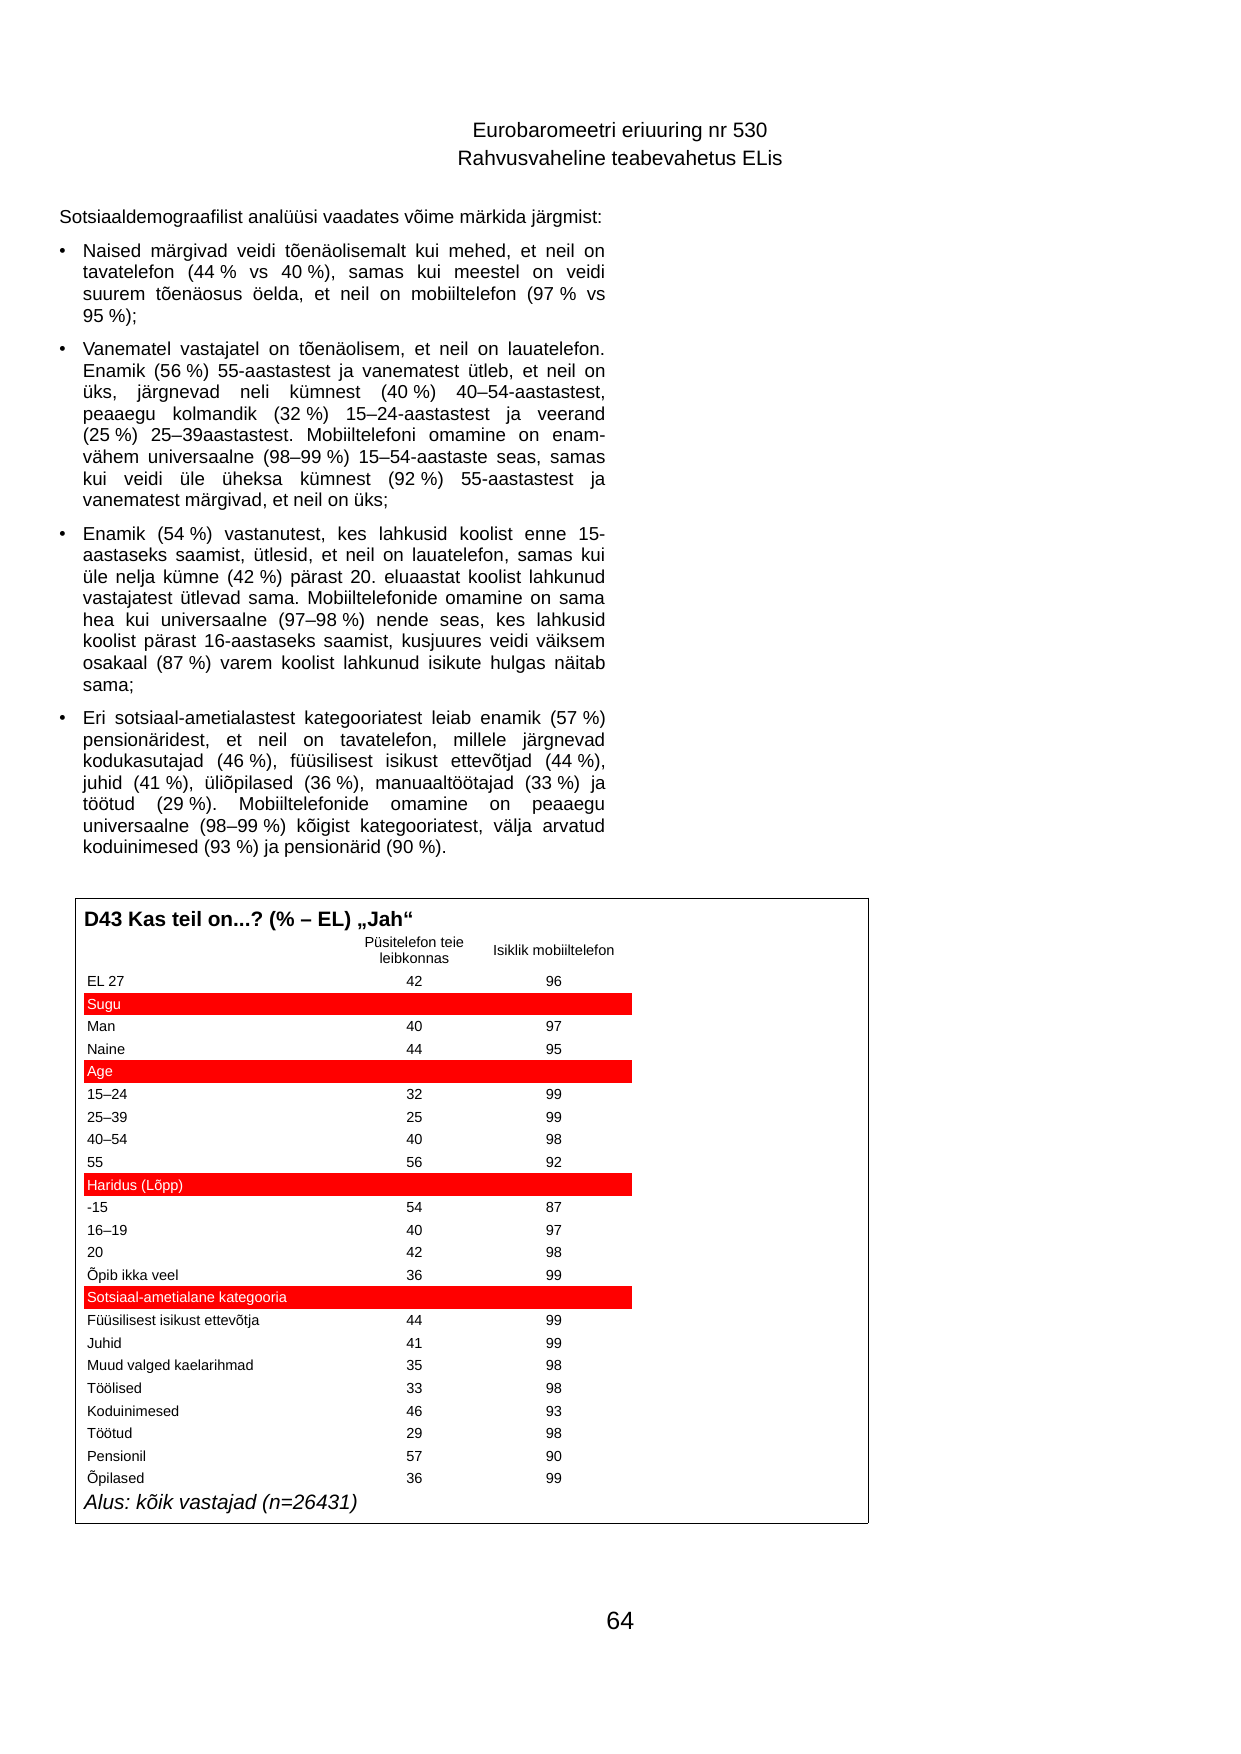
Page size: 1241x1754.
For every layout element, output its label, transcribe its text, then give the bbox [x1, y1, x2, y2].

list Alus: kõik vastajad (n=26431) [84, 1490, 859, 1514]
table_cell EL 27 [84, 970, 344, 992]
table_cell [623, 970, 632, 992]
text Sotsiaaldemograafilist analüüsi vaadates võime märkida järgmist: [59, 206, 605, 228]
table_cell 98 [484, 1377, 623, 1399]
table_cell Sotsiaal-ametialane kategooria [84, 1286, 632, 1309]
table_cell 33 [344, 1377, 484, 1399]
table_cell 44 [344, 1038, 484, 1060]
table_cell [623, 1264, 632, 1286]
table_cell 40 [344, 1015, 484, 1038]
table_cell [623, 1399, 632, 1422]
table_cell 36 [344, 1264, 484, 1286]
table_cell 92 [484, 1151, 623, 1173]
table_cell 25–39 [84, 1105, 344, 1128]
table_cell 98 [484, 1354, 623, 1377]
table_cell 97 [484, 1015, 623, 1038]
table_cell 54 [344, 1196, 484, 1218]
table_cell [623, 1377, 632, 1399]
table_cell [623, 1467, 632, 1490]
table_header Püsitelefon teie leibkonnas [344, 930, 484, 970]
table_cell [623, 1219, 632, 1241]
table_cell 99 [484, 1264, 623, 1286]
list D43 Kas teil on...? (% – EL) „Jah“ [84, 906, 859, 930]
table_cell 42 [344, 1241, 484, 1264]
table_cell 99 [484, 1331, 623, 1354]
table_cell Pensionil [84, 1445, 344, 1467]
table_cell 95 [484, 1038, 623, 1060]
table_cell Man [84, 1015, 344, 1038]
table_cell 40 [344, 1219, 484, 1241]
table_cell Töötud [84, 1422, 344, 1444]
table_cell [623, 1309, 632, 1331]
table_header Isiklik mobiiltelefon [484, 930, 623, 970]
list [76, 899, 868, 1523]
table_cell [623, 1105, 632, 1128]
table_cell 56 [344, 1151, 484, 1173]
table_cell Töölised [84, 1377, 344, 1399]
table_cell 29 [344, 1422, 484, 1444]
table_header [623, 930, 632, 970]
table_cell Juhid [84, 1331, 344, 1354]
table_header [84, 930, 344, 970]
table_cell Õpib ikka veel [84, 1264, 344, 1286]
table_cell 35 [344, 1354, 484, 1377]
table_cell Sugu [84, 993, 632, 1015]
table_cell Haridus (Lõpp) [84, 1173, 632, 1196]
table_cell Füüsilisest isikust ettevõtja [84, 1309, 344, 1331]
list Vanematel vastajatel on tõenäolisem, et neil on lauatelefon. Enamik (56 %) 55-aastastest ja vanematest ütleb, et neil on üks, järgnevad neli kümnest (40 %) 40–54-aastastest, peaaegu kolmandik (32 %) 15–24-aastastest ja veerand (25 %) 25–39aastastest. Mobiiltelefoni omamine on enam-vähem universaalne (98–99 %) 15–54-aastaste seas, samas kui veidi üle üheksa kümnest (92 %) 55-aastastest ja vanematest märgivad, et neil on üks; [59, 338, 605, 511]
table_cell 40 [344, 1128, 484, 1151]
list Eri sotsiaal-ametialastest kategooriatest leiab enamik (57 %) pensionäridest, et neil on tavatelefon, millele järgnevad kodukasutajad (46 %), füüsilisest isikust ettevõtjad (44 %), juhid (41 %), üliõpilased (36 %), manuaaltöötajad (33 %) ja töötud (29 %). Mobiiltelefonide omamine on peaaegu universaalne (98–99 %) kõigist kategooriatest, välja arvatud koduinimesed (93 %) ja pensionärid (90 %). [59, 707, 605, 858]
table_cell Muud valged kaelarihmad [84, 1354, 344, 1377]
table_cell 32 [344, 1083, 484, 1105]
table_cell 87 [484, 1196, 623, 1218]
table_cell Õpilased [84, 1467, 344, 1490]
table_cell [623, 1445, 632, 1467]
table_cell 20 [84, 1241, 344, 1264]
table_cell 98 [484, 1241, 623, 1264]
table_cell [623, 1151, 632, 1173]
table_cell [623, 1015, 632, 1038]
table_cell 98 [484, 1128, 623, 1151]
table_cell 99 [484, 1309, 623, 1331]
table_cell 41 [344, 1331, 484, 1354]
table_cell [623, 1128, 632, 1151]
table_cell 55 [84, 1151, 344, 1173]
table_cell 44 [344, 1309, 484, 1331]
table_cell 97 [484, 1219, 623, 1241]
table_cell 98 [484, 1422, 623, 1444]
list Enamik (54 %) vastanutest, kes lahkusid koolist enne 15-aastaseks saamist, ütlesid, et neil on lauatelefon, samas kui üle nelja kümne (42 %) pärast 20. eluaastat koolist lahkunud vastajatest ütlevad sama. Mobiiltelefonide omamine on sama hea kui universaalne (97–98 %) nende seas, kes lahkusid koolist pärast 16-aastaseks saamist, kusjuures veidi väiksem osakaal (87 %) varem koolist lahkunud isikute hulgas näitab sama; [59, 522, 605, 695]
table_cell 99 [484, 1105, 623, 1128]
table_cell [623, 1241, 632, 1264]
table_cell -15 [84, 1196, 344, 1218]
table_cell [623, 1354, 632, 1377]
table_cell 57 [344, 1445, 484, 1467]
list Naised märgivad veidi tõenäolisemalt kui mehed, et neil on tavatelefon (44 % vs 40 %), samas kui meestel on veidi suurem tõenäosus öelda, et neil on mobiiltelefon (97 % vs 95 %); [59, 240, 605, 326]
table_cell [623, 1038, 632, 1060]
table_cell [623, 1331, 632, 1354]
table_cell 42 [344, 970, 484, 992]
table_cell 96 [484, 970, 623, 992]
table_cell 46 [344, 1399, 484, 1422]
table_cell 25 [344, 1105, 484, 1128]
table_cell 36 [344, 1467, 484, 1490]
table_cell 40–54 [84, 1128, 344, 1151]
table_cell 99 [484, 1467, 623, 1490]
table_cell Naine [84, 1038, 344, 1060]
table_cell Koduinimesed [84, 1399, 344, 1422]
table_cell 93 [484, 1399, 623, 1422]
table_cell 99 [484, 1083, 623, 1105]
table_cell 16–19 [84, 1219, 344, 1241]
table_cell 15–24 [84, 1083, 344, 1105]
table_cell 90 [484, 1445, 623, 1467]
table_cell Age [84, 1060, 632, 1083]
table_cell [623, 1422, 632, 1444]
table_cell [623, 1083, 632, 1105]
table_cell [623, 1196, 632, 1218]
